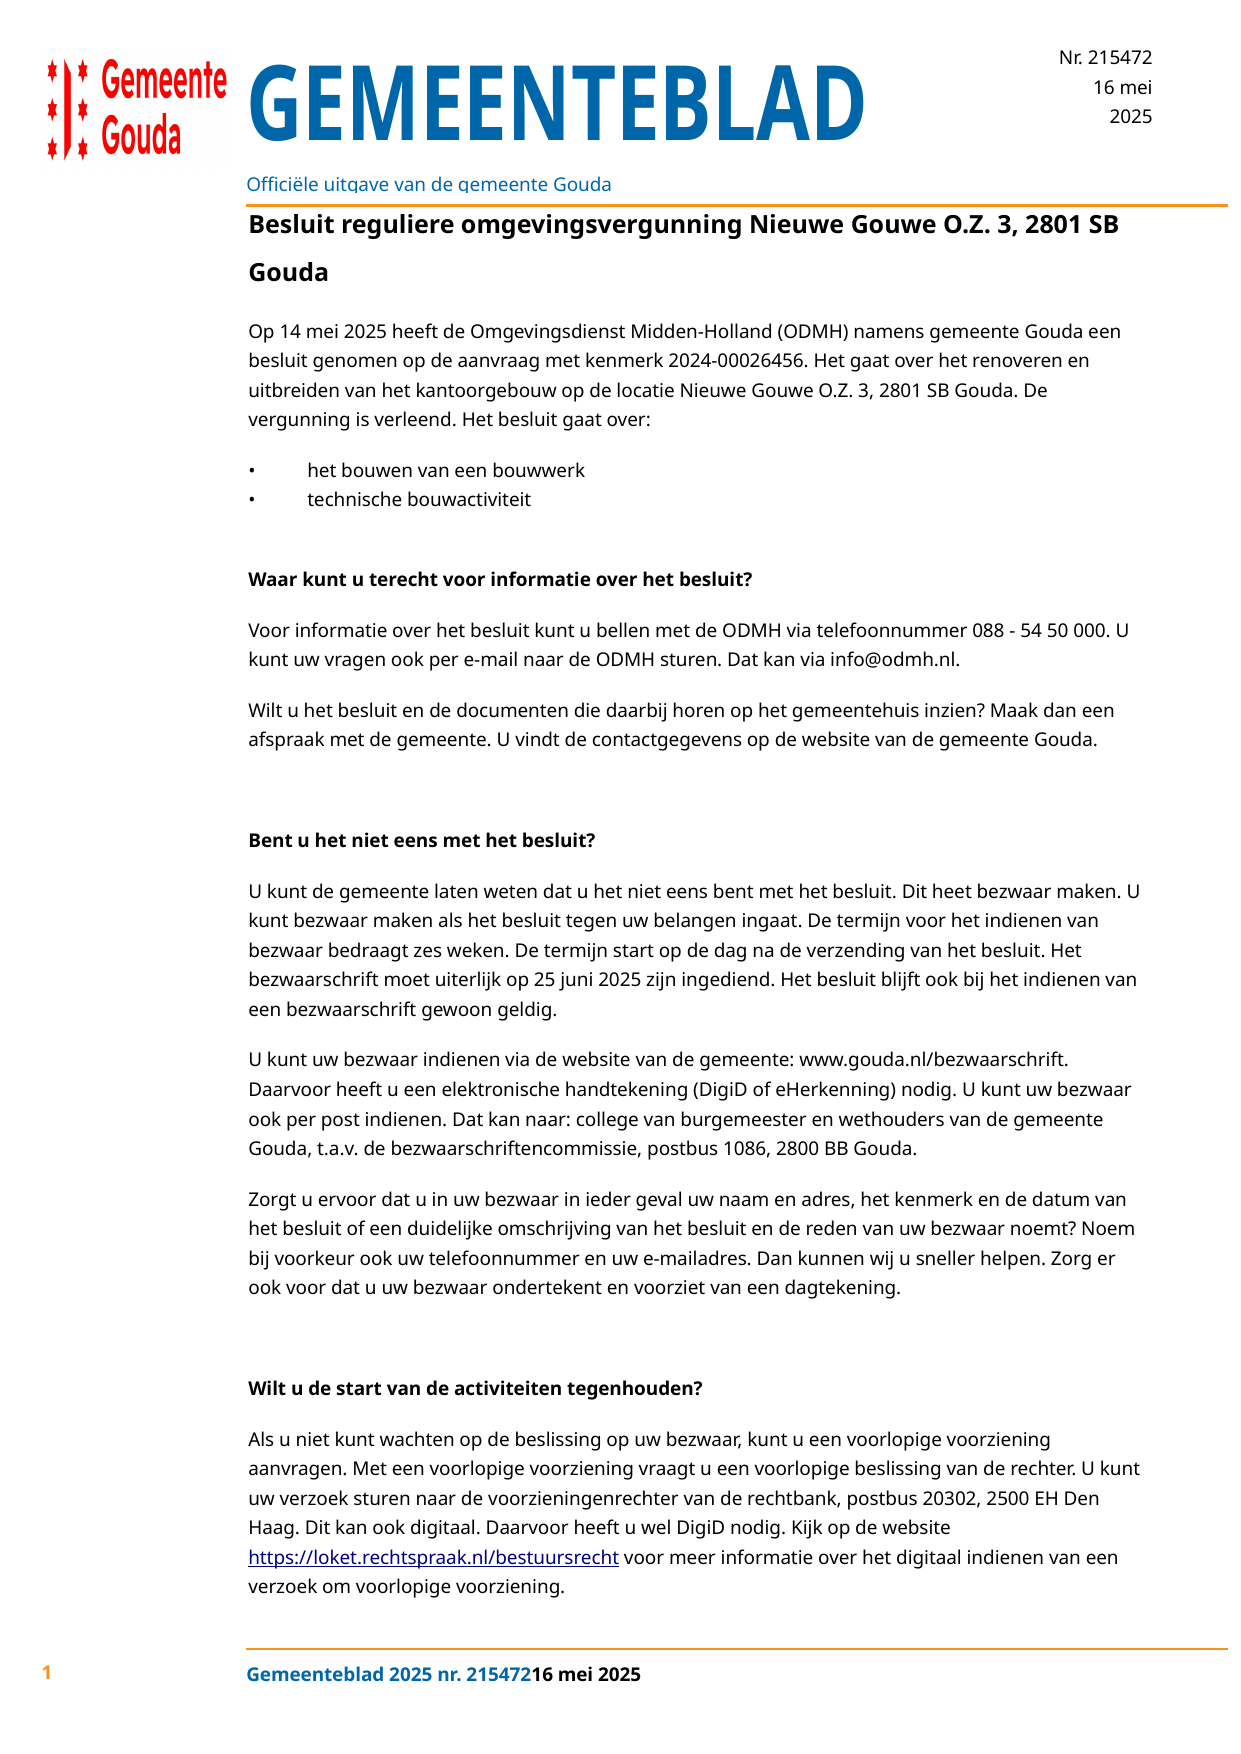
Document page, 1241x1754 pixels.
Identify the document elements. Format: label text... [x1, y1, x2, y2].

text Zorgt u ervoor dat u in uw bezwaar in ieder geval uw naam en adres, het kenmerk en de datum van het besluit of een duidelijke omschrijving van het besluit en de reden van uw bezwaar noemt? Noem bij voorkeur ook uw telefoonnummer en uw e-mailadres. Dan kunnen wij u sneller helpen. Zorg er ook voor dat u uw bezwaar ondertekent en voorziet van een dagtekening. [248, 1186, 1152, 1300]
text U kunt uw bezwaar indienen via de website van de gemeente: www.gouda.nl/bezwaarschrift. Daarvoor heeft u een elektronische handtekening (DigiD of eHerkenning) nodig. U kunt uw bezwaar ook per post indienen. Dat kan naar: college van burgemeester en wethouders van de gemeente Gouda, t.a.v. de bezwaarschriftencommissie, postbus 1086, 2800 BB Gouda. [248, 1047, 1152, 1161]
text Besluit reguliere omgevingsvergunning Nieuwe Gouwe O.Z. 3, 2801 SB Gouda [248, 207, 1152, 288]
text Waar kunt u terecht voor informatie over het besluit? [248, 567, 1152, 592]
text U kunt de gemeente laten weten dat u het niet eens bent met het besluit. Dit heet bezwaar maken. U kunt bezwaar maken als het besluit tegen uw belangen ingaat. De termijn voor het indienen van bezwaar bedraagt zes weken. De termijn start op de dag na de verzending van het besluit. Het bezwaarschrift moet uiterlijk op 25 juni 2025 zijn ingediend. Het besluit blijft ook bij het indienen van een bezwaarschrift gewoon geldig. [248, 878, 1152, 1022]
text Op 14 mei 2025 heeft de Omgevingsdienst Midden-Holland (ODMH) namens gemeente Gouda een besluit genomen op de aanvraag met kenmerk 2024-00026456. Het gaat over het renoveren en uitbreiden van het kantoorgebouw op de locatie Nieuwe Gouwe O.Z. 3, 2801 SB Gouda. De vergunning is verleend. Het besluit gaat over: [248, 318, 1152, 432]
text Voor informatie over het besluit kunt u bellen met de ODMH via telefoonnummer 088 - 54 50 000. U kunt uw vragen ook per e-mail naar de ODMH sturen. Dat kan via info@odmh.nl. [248, 617, 1152, 672]
text Als u niet kunt wachten op de beslissing op uw bezwaar, kunt u een voorlopige voorziening aanvragen. Met een voorlopige voorziening vraagt u een voorlopige beslissing van de rechter. U kunt uw verzoek sturen naar de voorzieningenrechter van de rechtbank, postbus 20302, 2500 EH Den Haag. Dit kan ook digitaal. Daarvoor heeft u wel DigiD nodig. Kijk op de website https://loket.rechtspraak.nl/bestuursrecht voor meer informatie over het digitaal indienen van een verzoek om voorlopige voorziening. [248, 1426, 1152, 1599]
list het bouwen van een bouwwerk [248, 457, 1152, 483]
text Wilt u het besluit en de documenten die daarbij horen op het gemeentehuis inzien? Maak dan een afspraak met de gemeente. U vindt de contactgegevens op de website van de gemeente Gouda. [248, 697, 1152, 752]
picture [41, 47, 231, 172]
text Wilt u de start van de activiteiten tegenhouden? [248, 1375, 1152, 1401]
text Bent u het niet eens met het besluit? [248, 827, 1152, 853]
list technische bouwactiviteit [248, 487, 1152, 512]
